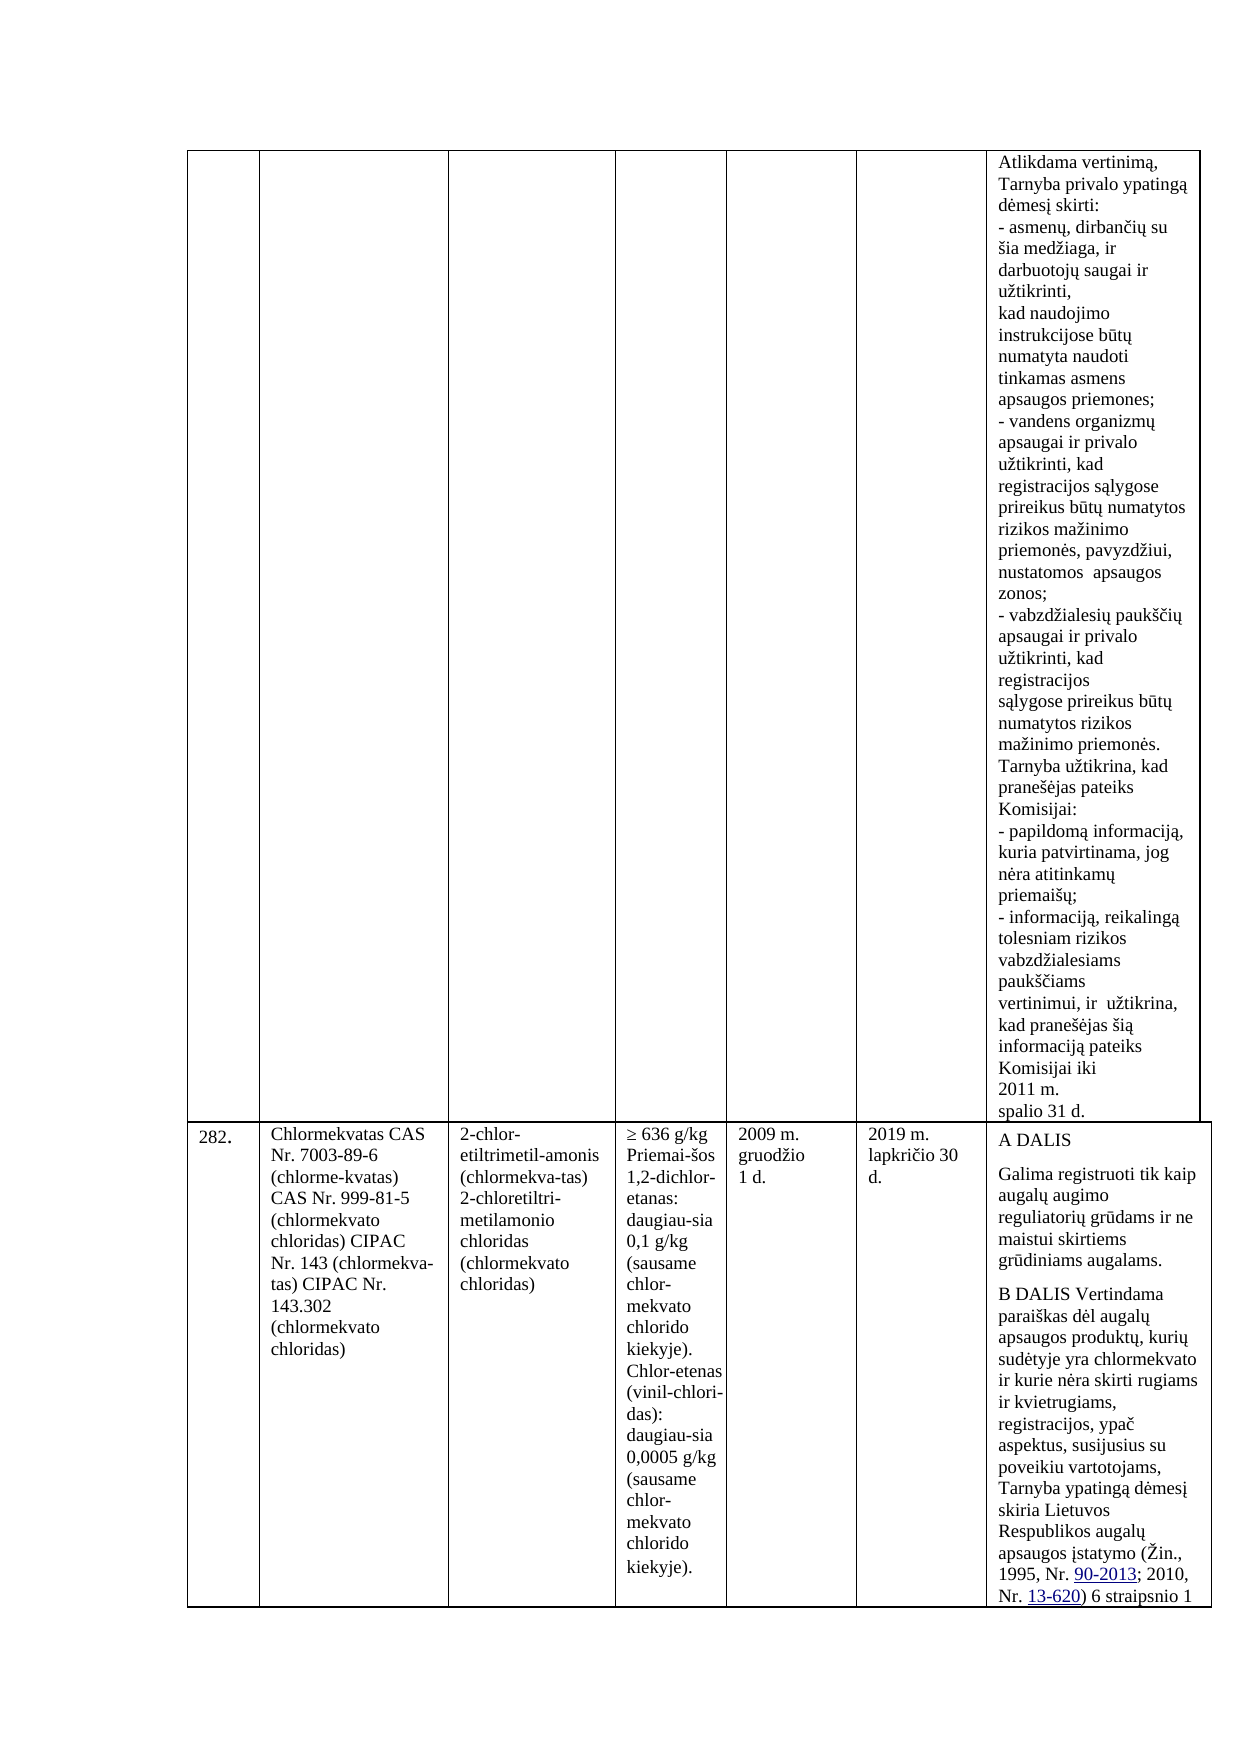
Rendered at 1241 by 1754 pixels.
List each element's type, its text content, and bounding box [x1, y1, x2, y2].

table_cell [727, 151, 856, 1121]
table_cell [449, 151, 615, 1121]
table_cell 282. [188, 1123, 259, 1606]
table_cell Atlikdama vertinimą, Tarnyba privalo ypatingą dėmesį skirti: - asmenų, dirbančių su šia medžiaga, ir darbuotojų saugai ir užtikrinti, kad naudojimo instrukcijose būtų numatyta naudoti tinkamas asmens apsaugos priemones; - vandens organizmų apsaugai ir privalo užtikrinti, kad registracijos sąlygose prireikus būtų numatytos rizikos mažinimo priemonės, pavyzdžiui, nustatomos apsaugos zonos; - vabzdžialesių paukščių apsaugai ir privalo užtikrinti, kad registracijos sąlygose prireikus būtų numatytos rizikos mažinimo priemonės. Tarnyba užtikrina, kad pranešėjas pateiks Komisijai: - papildomą informaciją, kuria patvirtinama, jog nėra atitinkamų priemaišų; - informaciją, reikalingą tolesniam rizikos vabzdžialesiams paukščiams vertinimui, ir užtikrina, kad pranešėjas šią informaciją pateiks Komisijai iki 2011 m. spalio 31 d. [987, 151, 1199, 1121]
table_cell 2009 m. gruodžio 1 d. [727, 1123, 856, 1606]
table_cell 2-chlor-etiltrimetil-amonis (chlormekva-tas) 2-chloretiltri-metilamonio chloridas (chlormekvato chloridas) [449, 1123, 615, 1606]
table_cell 2019 m. lapkričio 30 d. [857, 1123, 986, 1606]
table_cell [188, 151, 259, 1121]
table_cell [616, 151, 726, 1121]
table_cell [857, 151, 986, 1121]
table_cell Chlormekvatas CAS Nr. 7003-89-6 (chlorme-kvatas) CAS Nr. 999-81-5 (chlormekvato chloridas) CIPAC Nr. 143 (chlormekva-tas) CIPAC Nr. 143.302 (chlormekvato chloridas) [260, 1123, 448, 1606]
table_cell [260, 151, 448, 1121]
table_cell A DALIS Galima registruoti tik kaip augalų augimo reguliatorių grūdams ir ne maistui skirtiems grūdiniams augalams. B DALIS Vertindama paraiškas dėl augalų apsaugos produktų, kurių sudėtyje yra chlormekvato ir kurie nėra skirti rugiams ir kvietrugiams, registracijos, ypač aspektus, susijusius su poveikiu vartotojams, Tarnyba ypatingą dėmesį skiria Lietuvos Respublikos augalų apsaugos įstatymo (Žin., 1995, Nr. 90-2013; 2010, Nr. 13-620) 6 straipsnio 1 [987, 1123, 1211, 1606]
table_cell ≥ 636 g/kg Priemai-šos 1,2-dichlor-etanas: daugiau-sia 0,1 g/kg (sausame chlor-mekvato chlorido kiekyje). Chlor-etenas (vinil-chlori-das): daugiau-sia 0,0005 g/kg (sausame chlor-mekvato chlorido kiekyje). [616, 1123, 726, 1606]
table_cell [1201, 150, 1211, 1121]
